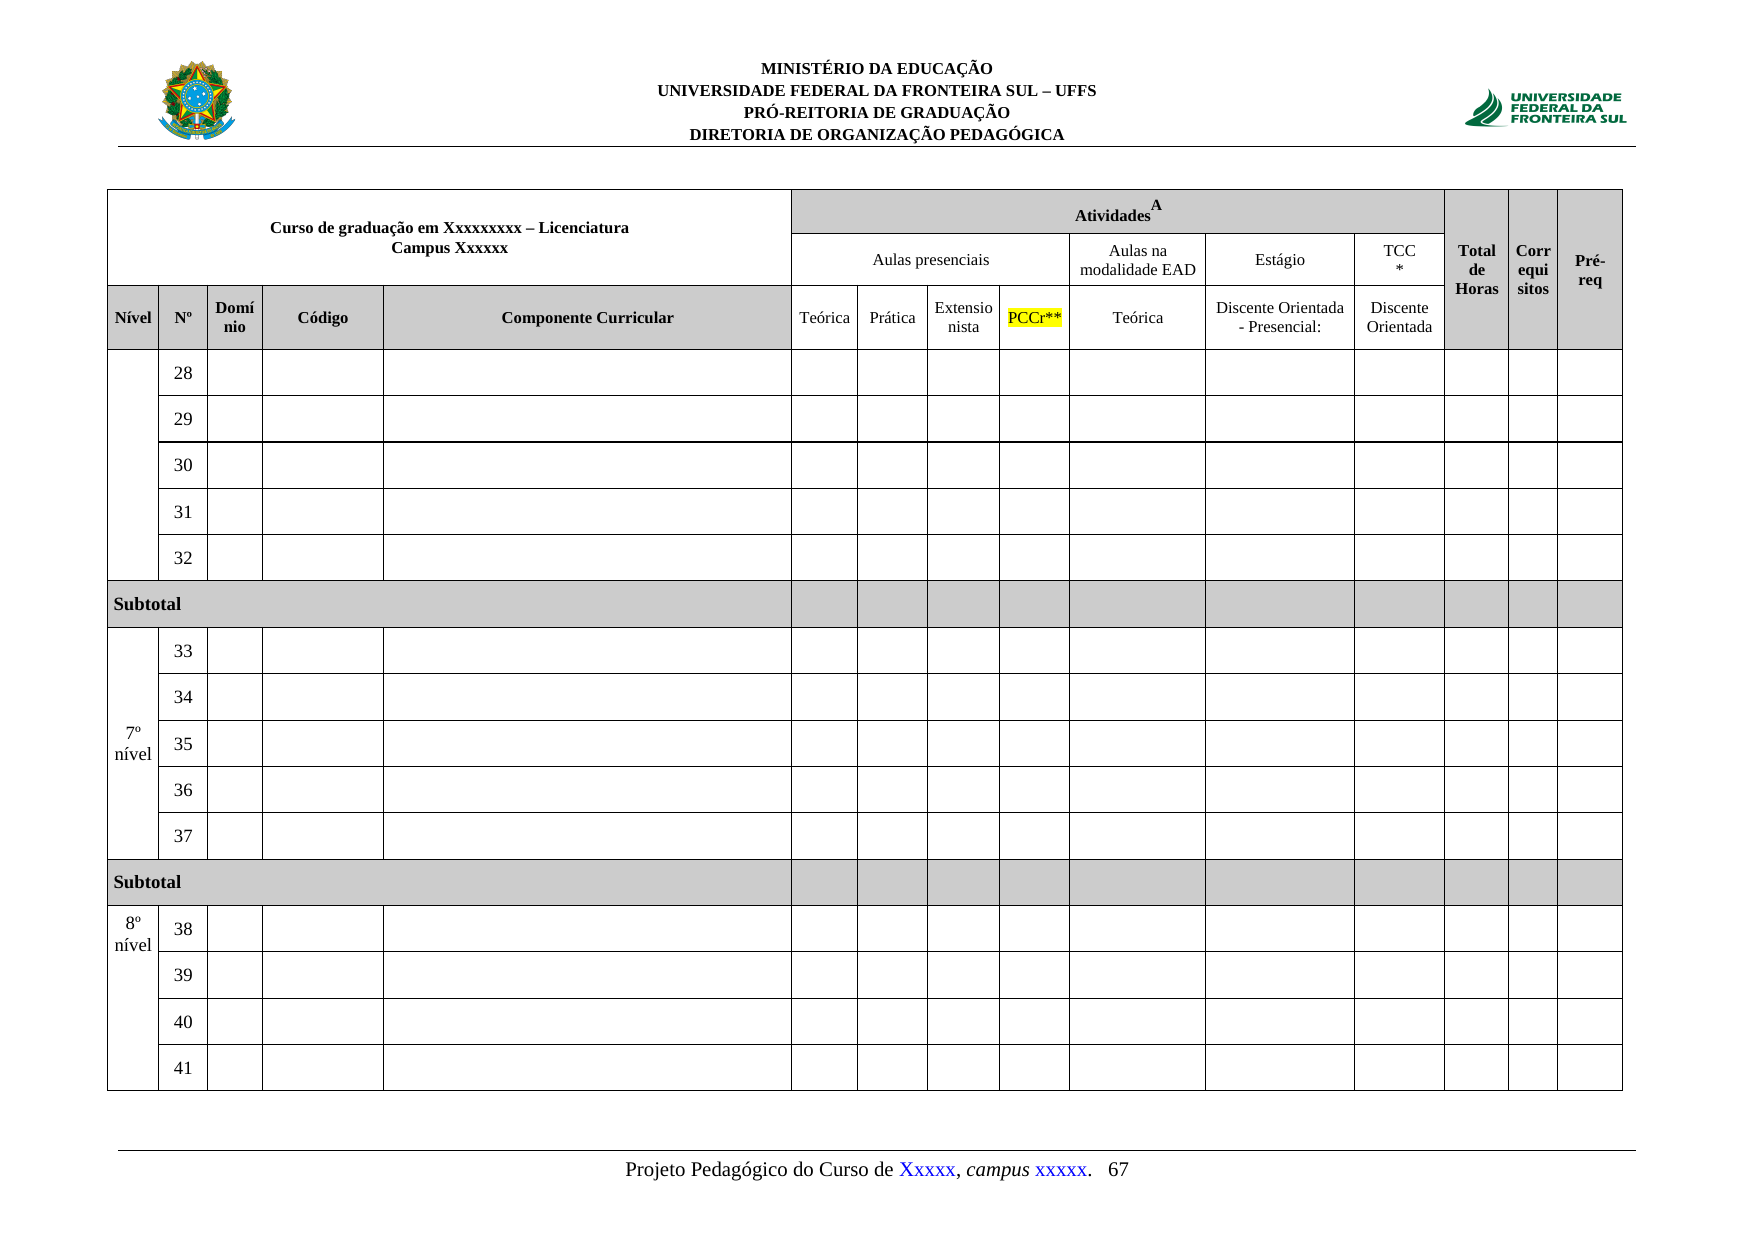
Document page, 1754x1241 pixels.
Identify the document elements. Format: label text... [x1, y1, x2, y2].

table_header Total de Horas [1445, 190, 1508, 349]
table_cell [1445, 350, 1508, 395]
table_cell [1000, 535, 1069, 580]
table_cell Componente Curricular [384, 286, 791, 349]
table_cell [1206, 721, 1354, 766]
table_cell [928, 952, 999, 998]
table_cell [792, 860, 857, 905]
table_cell [1355, 999, 1444, 1044]
table_cell [1355, 860, 1444, 905]
table_cell [1509, 906, 1557, 951]
table_cell [263, 952, 383, 998]
table_cell 28 [159, 350, 207, 395]
table_cell [1000, 350, 1069, 395]
table_cell [208, 1045, 262, 1090]
table_cell [1206, 813, 1354, 858]
table_cell [1000, 906, 1069, 951]
table_cell [792, 581, 857, 627]
table_cell [1509, 721, 1557, 766]
table_cell [1206, 535, 1354, 580]
table_cell 8º nível [108, 906, 158, 1090]
table_cell [1558, 952, 1622, 998]
table_cell [858, 535, 927, 580]
table_cell [1000, 999, 1069, 1044]
table_cell [1445, 489, 1508, 534]
table_cell [1206, 906, 1354, 951]
table_cell Código [263, 286, 383, 349]
table_cell [1509, 813, 1557, 858]
table_cell [1206, 489, 1354, 534]
table_cell [208, 767, 262, 812]
table_cell [1070, 1045, 1205, 1090]
table_cell [1445, 628, 1508, 673]
table_cell [858, 628, 927, 673]
table_cell [1206, 1045, 1354, 1090]
table_cell [1509, 581, 1557, 627]
table_cell [1509, 1045, 1557, 1090]
table_cell [792, 350, 857, 395]
table_cell [208, 999, 262, 1044]
table_cell Teórica [1070, 286, 1205, 349]
table_cell [928, 1045, 999, 1090]
table_cell [1070, 396, 1205, 441]
table_cell PCCr** [1000, 286, 1069, 349]
table_cell [858, 906, 927, 951]
table_cell [384, 674, 791, 719]
table_cell [1000, 628, 1069, 673]
table_cell [1000, 396, 1069, 441]
table_cell [208, 350, 262, 395]
table_cell [928, 813, 999, 858]
table_cell [858, 396, 927, 441]
table_cell [1558, 813, 1622, 858]
table_cell [1206, 999, 1354, 1044]
table_cell [1000, 952, 1069, 998]
table_cell [1558, 674, 1622, 719]
table_cell [1355, 721, 1444, 766]
table_cell [928, 767, 999, 812]
table_cell [384, 489, 791, 534]
table_cell [1355, 443, 1444, 488]
table_cell [1355, 906, 1444, 951]
table_cell [1070, 628, 1205, 673]
table_header Correquisitos [1509, 190, 1557, 349]
table_cell 41 [159, 1045, 207, 1090]
table_cell [1509, 535, 1557, 580]
table_cell Domínio [208, 286, 262, 349]
table_cell [208, 813, 262, 858]
picture [1454, 80, 1640, 136]
table_cell [1509, 860, 1557, 905]
table_cell [792, 396, 857, 441]
table_cell [928, 628, 999, 673]
table_cell [1558, 489, 1622, 534]
table_cell [263, 628, 383, 673]
table_cell [792, 443, 857, 488]
table_cell [1070, 906, 1205, 951]
table_cell [263, 767, 383, 812]
table_cell [1558, 396, 1622, 441]
table_cell [263, 1045, 383, 1090]
table_cell [1445, 581, 1508, 627]
table_cell [208, 674, 262, 719]
table_cell [858, 443, 927, 488]
table_cell TCC * [1355, 234, 1444, 284]
table_cell [263, 396, 383, 441]
table_cell [1206, 581, 1354, 627]
table_cell [1355, 952, 1444, 998]
table_cell [1070, 443, 1205, 488]
table_cell 38 [159, 906, 207, 951]
table_cell [1070, 999, 1205, 1044]
table_cell [858, 581, 927, 627]
table_cell Subtotal [108, 860, 791, 905]
table_cell [1206, 350, 1354, 395]
table_cell [792, 721, 857, 766]
table_cell [263, 535, 383, 580]
table_cell [1070, 813, 1205, 858]
table_cell [1445, 443, 1508, 488]
table_cell Estágio [1206, 234, 1354, 284]
table_cell [263, 350, 383, 395]
table_cell [1355, 489, 1444, 534]
table_cell [858, 767, 927, 812]
table_cell [1558, 1045, 1622, 1090]
table_cell [1000, 813, 1069, 858]
table_cell [1206, 767, 1354, 812]
table_cell [1445, 535, 1508, 580]
table_cell [792, 628, 857, 673]
table_cell [928, 999, 999, 1044]
table_cell [1509, 952, 1557, 998]
table_cell [1070, 721, 1205, 766]
table_cell [928, 443, 999, 488]
table_cell [1445, 767, 1508, 812]
table_cell [858, 952, 927, 998]
table_cell [792, 813, 857, 858]
table_cell [1000, 443, 1069, 488]
table_cell Extensionista [928, 286, 999, 349]
table_cell 29 [159, 396, 207, 441]
picture [158, 61, 236, 140]
table_cell [858, 674, 927, 719]
table_cell 34 [159, 674, 207, 719]
table_cell [1509, 674, 1557, 719]
table_cell 35 [159, 721, 207, 766]
table_cell [1509, 999, 1557, 1044]
table_cell [263, 813, 383, 858]
table_cell [858, 999, 927, 1044]
table_cell [1445, 860, 1508, 905]
table_cell [1355, 813, 1444, 858]
table_cell [1070, 350, 1205, 395]
table_cell [1509, 350, 1557, 395]
table_cell [208, 952, 262, 998]
table_cell Discente Orientada [1355, 286, 1444, 349]
table_cell [928, 396, 999, 441]
table_cell [1558, 350, 1622, 395]
table_cell [263, 489, 383, 534]
table_header Pré-req [1558, 190, 1622, 349]
table_cell [792, 1045, 857, 1090]
table_cell [792, 535, 857, 580]
table_cell 33 [159, 628, 207, 673]
table_cell [1445, 396, 1508, 441]
table_cell [1070, 860, 1205, 905]
table_cell [1355, 581, 1444, 627]
table_cell [792, 767, 857, 812]
table_cell [384, 443, 791, 488]
table_cell 37 [159, 813, 207, 858]
table_cell 40 [159, 999, 207, 1044]
table_cell [384, 396, 791, 441]
table_cell [384, 906, 791, 951]
table_cell [928, 535, 999, 580]
table_cell [792, 906, 857, 951]
table_cell [858, 1045, 927, 1090]
table_cell [263, 721, 383, 766]
table_cell [1000, 489, 1069, 534]
table_cell [858, 350, 927, 395]
table_cell [792, 489, 857, 534]
table_header Curso de graduação em Xxxxxxxxx – Licenciatura Campus Xxxxxx [108, 190, 791, 284]
table_cell [384, 999, 791, 1044]
table_cell [928, 906, 999, 951]
table_cell Nível [108, 286, 158, 349]
table_cell [1206, 628, 1354, 673]
table_cell [1509, 628, 1557, 673]
table_cell [1000, 767, 1069, 812]
table_cell [1355, 1045, 1444, 1090]
table_cell [1206, 952, 1354, 998]
table_cell [1445, 813, 1508, 858]
table_cell [1558, 767, 1622, 812]
table_cell [1558, 860, 1622, 905]
table_cell [263, 674, 383, 719]
table_cell 32 [159, 535, 207, 580]
table_cell [928, 581, 999, 627]
table_cell [792, 999, 857, 1044]
table_cell Discente Orientada - Presencial: [1206, 286, 1354, 349]
table_cell [208, 535, 262, 580]
table_cell [1445, 906, 1508, 951]
table_cell [928, 721, 999, 766]
table_cell [263, 999, 383, 1044]
table_cell [1558, 721, 1622, 766]
table_cell [208, 489, 262, 534]
table_cell [384, 767, 791, 812]
table_cell [1558, 906, 1622, 951]
table_cell 31 [159, 489, 207, 534]
table_cell [1355, 628, 1444, 673]
table_cell [1445, 721, 1508, 766]
table_cell 36 [159, 767, 207, 812]
table_cell [1355, 396, 1444, 441]
table_cell Aulas na modalidade EAD [1070, 234, 1205, 284]
table_cell [1509, 443, 1557, 488]
table_cell [1000, 1045, 1069, 1090]
table_cell Nº [159, 286, 207, 349]
table_cell [208, 443, 262, 488]
table_cell [263, 443, 383, 488]
table_cell [928, 860, 999, 905]
table_cell [1070, 674, 1205, 719]
table_cell [1206, 396, 1354, 441]
table_cell [1558, 443, 1622, 488]
table_cell [1355, 535, 1444, 580]
table_cell [1000, 581, 1069, 627]
table_cell [928, 674, 999, 719]
table_cell [858, 721, 927, 766]
table_cell [1558, 628, 1622, 673]
table_cell [1558, 535, 1622, 580]
table_cell 7º nível [108, 628, 158, 858]
table_cell [1000, 860, 1069, 905]
table_cell [1206, 860, 1354, 905]
table_cell [1355, 674, 1444, 719]
table_cell [208, 396, 262, 441]
table_cell [1445, 952, 1508, 998]
table_cell Prática [858, 286, 927, 349]
table_cell [1445, 1045, 1508, 1090]
table_cell Teórica [792, 286, 857, 349]
table_cell [208, 721, 262, 766]
table_cell [792, 674, 857, 719]
table_cell [384, 628, 791, 673]
table_cell [1000, 674, 1069, 719]
table_cell [858, 860, 927, 905]
table_cell [1355, 767, 1444, 812]
table_cell [1558, 999, 1622, 1044]
table_cell [384, 813, 791, 858]
table_cell [384, 721, 791, 766]
table_cell [858, 489, 927, 534]
table_cell [208, 628, 262, 673]
table_cell [384, 952, 791, 998]
table_cell 30 [159, 443, 207, 488]
table_cell [384, 1045, 791, 1090]
table_cell [1558, 581, 1622, 627]
table_cell Subtotal [108, 581, 791, 627]
table_cell [1445, 999, 1508, 1044]
table_cell [1206, 443, 1354, 488]
table_cell [384, 535, 791, 580]
table_cell [1509, 489, 1557, 534]
table_header AtividadesA [792, 190, 1444, 233]
table_cell 39 [159, 952, 207, 998]
table_cell [208, 906, 262, 951]
table_cell [1445, 674, 1508, 719]
table_cell [1509, 767, 1557, 812]
table_cell [1070, 767, 1205, 812]
table_cell [1070, 581, 1205, 627]
table_cell [858, 813, 927, 858]
table_cell [384, 350, 791, 395]
table_cell [1000, 721, 1069, 766]
table_cell Aulas presenciais [792, 234, 1069, 284]
table_cell [263, 906, 383, 951]
table_cell [928, 350, 999, 395]
table_cell [1070, 489, 1205, 534]
table_cell [792, 952, 857, 998]
table_cell [1355, 350, 1444, 395]
table_cell [1070, 535, 1205, 580]
table_cell [1509, 396, 1557, 441]
table_cell [1070, 952, 1205, 998]
table_cell [1206, 674, 1354, 719]
table_cell [928, 489, 999, 534]
